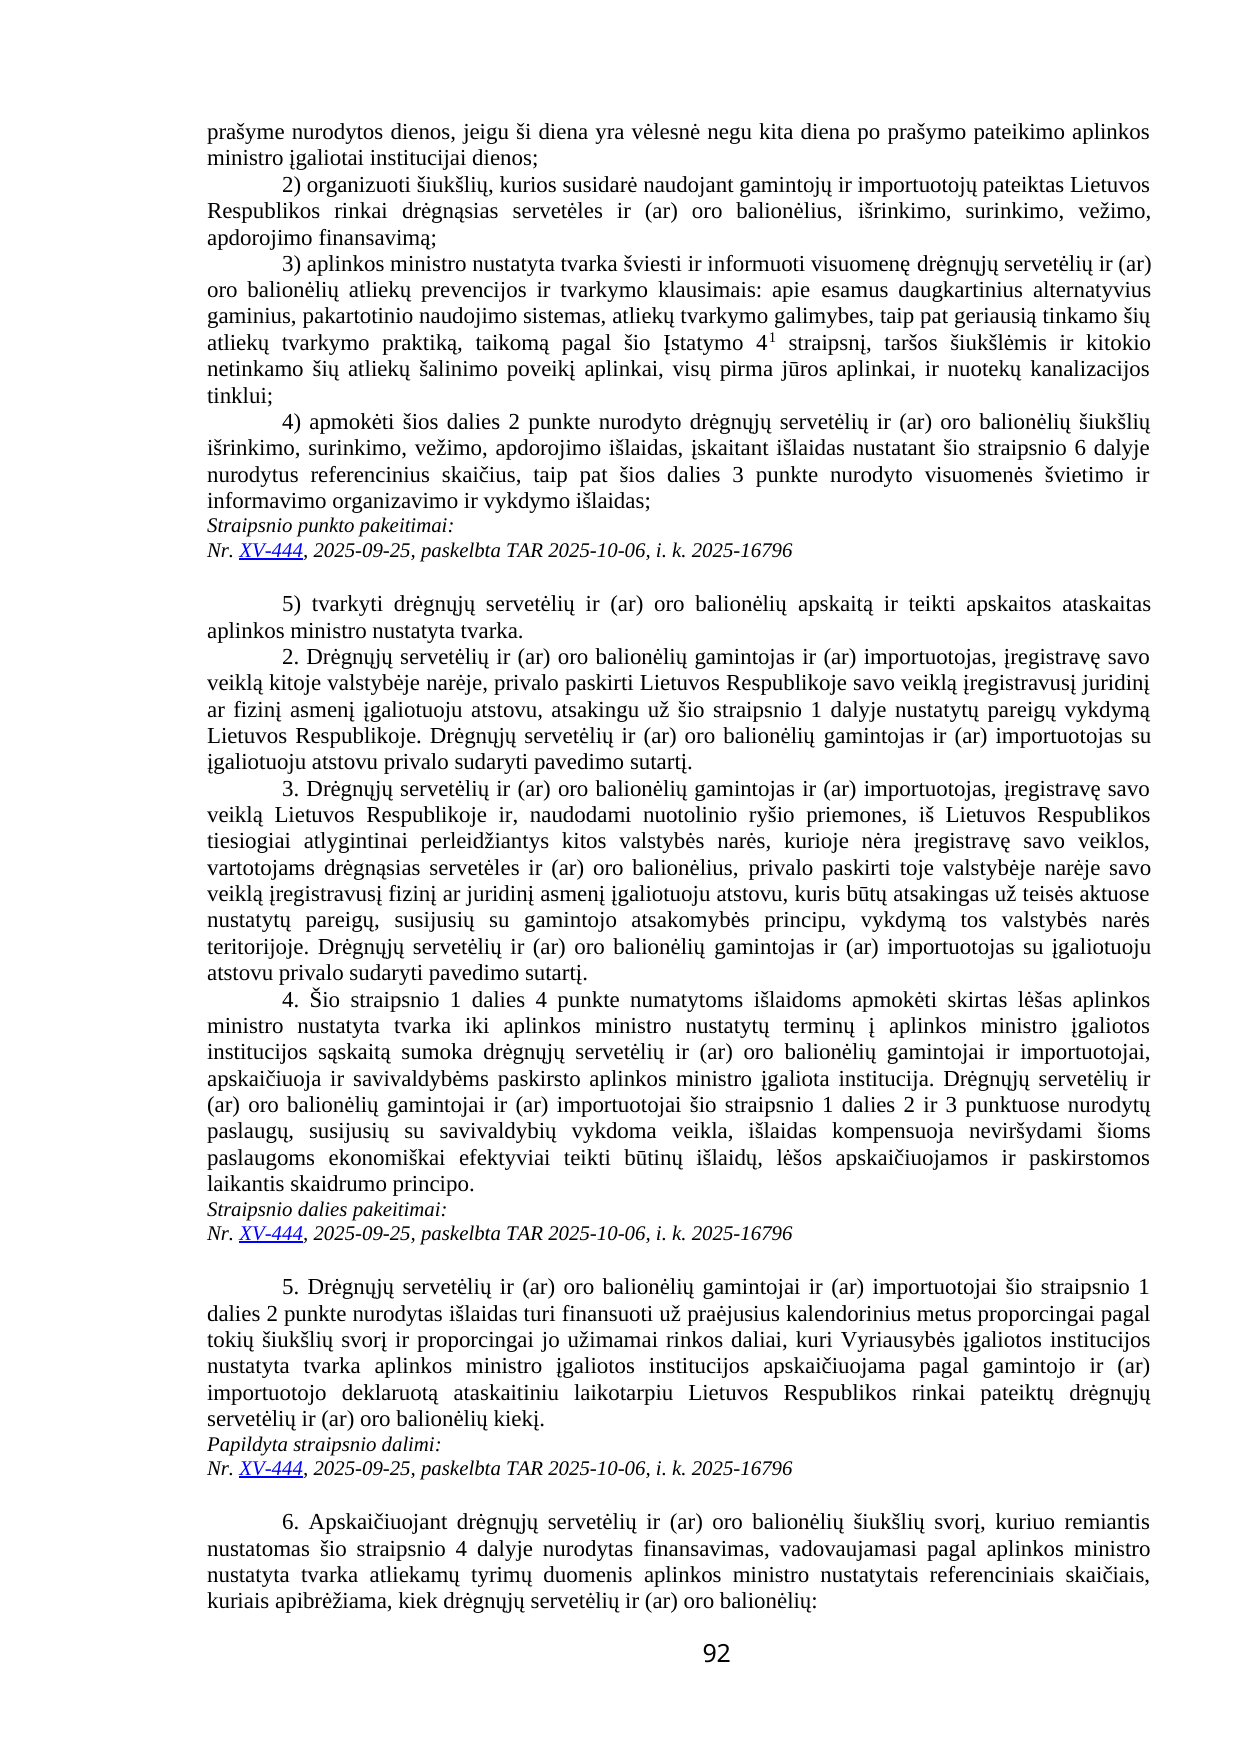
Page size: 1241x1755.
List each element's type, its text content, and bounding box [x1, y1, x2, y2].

text 6. Apskaičiuojant drėgnųjų servetėlių ir (ar) oro balionėlių šiukšlių svorį, kuriuo remiantis nustatomas šio straipsnio 4 dalyje nurodytas finansavimas, vadovaujamasi pagal aplinkos ministro nustatyta tvarka atliekamų tyrimų duomenis aplinkos ministro nustatytais referenciniais skaičiais, kuriais apibrėžiama, kiek drėgnųjų servetėlių ir (ar) oro balionėlių: [207, 1508, 1152, 1614]
text 2. Drėgnųjų servetėlių ir (ar) oro balionėlių gamintojas ir (ar) importuotojas, įregistravę savo veiklą kitoje valstybėje narėje, privalo paskirti Lietuvos Respublikoje savo veiklą įregistravusį juridinį ar fizinį asmenį įgaliotuoju atstovu, atsakingu už šio straipsnio 1 dalyje nustatytų pareigų vykdymą Lietuvos Respublikoje. Drėgnųjų servetėlių ir (ar) oro balionėlių gamintojas ir (ar) importuotojas su įgaliotuoju atstovu privalo sudaryti pavedimo sutartį. [207, 643, 1152, 775]
text 5) tvarkyti drėgnųjų servetėlių ir (ar) oro balionėlių apskaitą ir teikti apskaitos ataskaitas aplinkos ministro nustatyta tvarka. [207, 590, 1152, 643]
text 4) apmokėti šios dalies 2 punkte nurodyto drėgnųjų servetėlių ir (ar) oro balionėlių šiukšlių išrinkimo, surinkimo, vežimo, apdorojimo išlaidas, įskaitant išlaidas nustatant šio straipsnio 6 dalyje nurodytus referencinius skaičius, taip pat šios dalies 3 punkte nurodyto visuomenės švietimo ir informavimo organizavimo ir vykdymo išlaidas; [207, 408, 1152, 513]
text prašyme nurodytos dienos, jeigu ši diena yra vėlesnė negu kita diena po prašymo pateikimo aplinkos ministro įgaliotai institucijai dienos; [207, 118, 1152, 171]
text Papildyta straipsnio dalimi: [207, 1431, 1152, 1456]
text Nr. XV-444, 2025-09-25, paskelbta TAR 2025-10-06, i. k. 2025-16796 [207, 537, 1152, 562]
text 4. Šio straipsnio 1 dalies 4 punkte numatytoms išlaidoms apmokėti skirtas lėšas aplinkos ministro nustatyta tvarka iki aplinkos ministro nustatytų terminų į aplinkos ministro įgaliotos institucijos sąskaitą sumoka drėgnųjų servetėlių ir (ar) oro balionėlių gamintojai ir importuotojai, apskaičiuoja ir savivaldybėms paskirsto aplinkos ministro įgaliota institucija. Drėgnųjų servetėlių ir (ar) oro balionėlių gamintojai ir (ar) importuotojai šio straipsnio 1 dalies 2 ir 3 punktuose nurodytų paslaugų, susijusių su savivaldybių vykdoma veikla, išlaidas kompensuoja neviršydami šioms paslaugoms ekonomiškai efektyviai teikti būtinų išlaidų, lėšos apskaičiuojamos ir paskirstomos laikantis skaidrumo principo. [207, 986, 1152, 1196]
text Straipsnio punkto pakeitimai: [207, 513, 1152, 537]
text 3. Drėgnųjų servetėlių ir (ar) oro balionėlių gamintojas ir (ar) importuotojas, įregistravę savo veiklą Lietuvos Respublikoje ir, naudodami nuotolinio ryšio priemones, iš Lietuvos Respublikos tiesiogiai atlygintinai perleidžiantys kitos valstybės narės, kurioje nėra įregistravę savo veiklos, vartotojams drėgnąsias servetėles ir (ar) oro balionėlius, privalo paskirti toje valstybėje narėje savo veiklą įregistravusį fizinį ar juridinį asmenį įgaliotuoju atstovu, kuris būtų atsakingas už teisės aktuose nustatytų pareigų, susijusių su gamintojo atsakomybės principu, vykdymą tos valstybės narės teritorijoje. Drėgnųjų servetėlių ir (ar) oro balionėlių gamintojas ir (ar) importuotojas su įgaliotuoju atstovu privalo sudaryti pavedimo sutartį. [207, 775, 1152, 986]
text Straipsnio dalies pakeitimai: [207, 1196, 1152, 1221]
text Nr. XV-444, 2025-09-25, paskelbta TAR 2025-10-06, i. k. 2025-16796 [207, 1221, 1152, 1244]
text 3) aplinkos ministro nustatyta tvarka šviesti ir informuoti visuomenę drėgnųjų servetėlių ir (ar) oro balionėlių atliekų prevencijos ir tvarkymo klausimais: apie esamus daugkartinius alternatyvius gaminius, pakartotinio naudojimo sistemas, atliekų tvarkymo galimybes, taip pat geriausią tinkamo šių atliekų tvarkymo praktiką, taikomą pagal šio Įstatymo 41 straipsnį, taršos šiukšlėmis ir kitokio netinkamo šių atliekų šalinimo poveikį aplinkai, visų pirma jūros aplinkai, ir nuotekų kanalizacijos tinklui; [207, 250, 1152, 408]
text 5. Drėgnųjų servetėlių ir (ar) oro balionėlių gamintojai ir (ar) importuotojai šio straipsnio 1 dalies 2 punkte nurodytas išlaidas turi finansuoti už praėjusius kalendorinius metus proporcingai pagal tokių šiukšlių svorį ir proporcingai jo užimamai rinkos daliai, kuri Vyriausybės įgaliotos institucijos nustatyta tvarka aplinkos ministro įgaliotos institucijos apskaičiuojama pagal gamintojo ir (ar) importuotojo deklaruotą ataskaitiniu laikotarpiu Lietuvos Respublikos rinkai pateiktų drėgnųjų servetėlių ir (ar) oro balionėlių kiekį. [207, 1273, 1152, 1431]
text Nr. XV-444, 2025-09-25, paskelbta TAR 2025-10-06, i. k. 2025-16796 [207, 1456, 1152, 1479]
text 2) organizuoti šiukšlių, kurios susidarė naudojant gamintojų ir importuotojų pateiktas Lietuvos Respublikos rinkai drėgnąsias servetėles ir (ar) oro balionėlius, išrinkimo, surinkimo, vežimo, apdorojimo finansavimą; [207, 171, 1152, 250]
